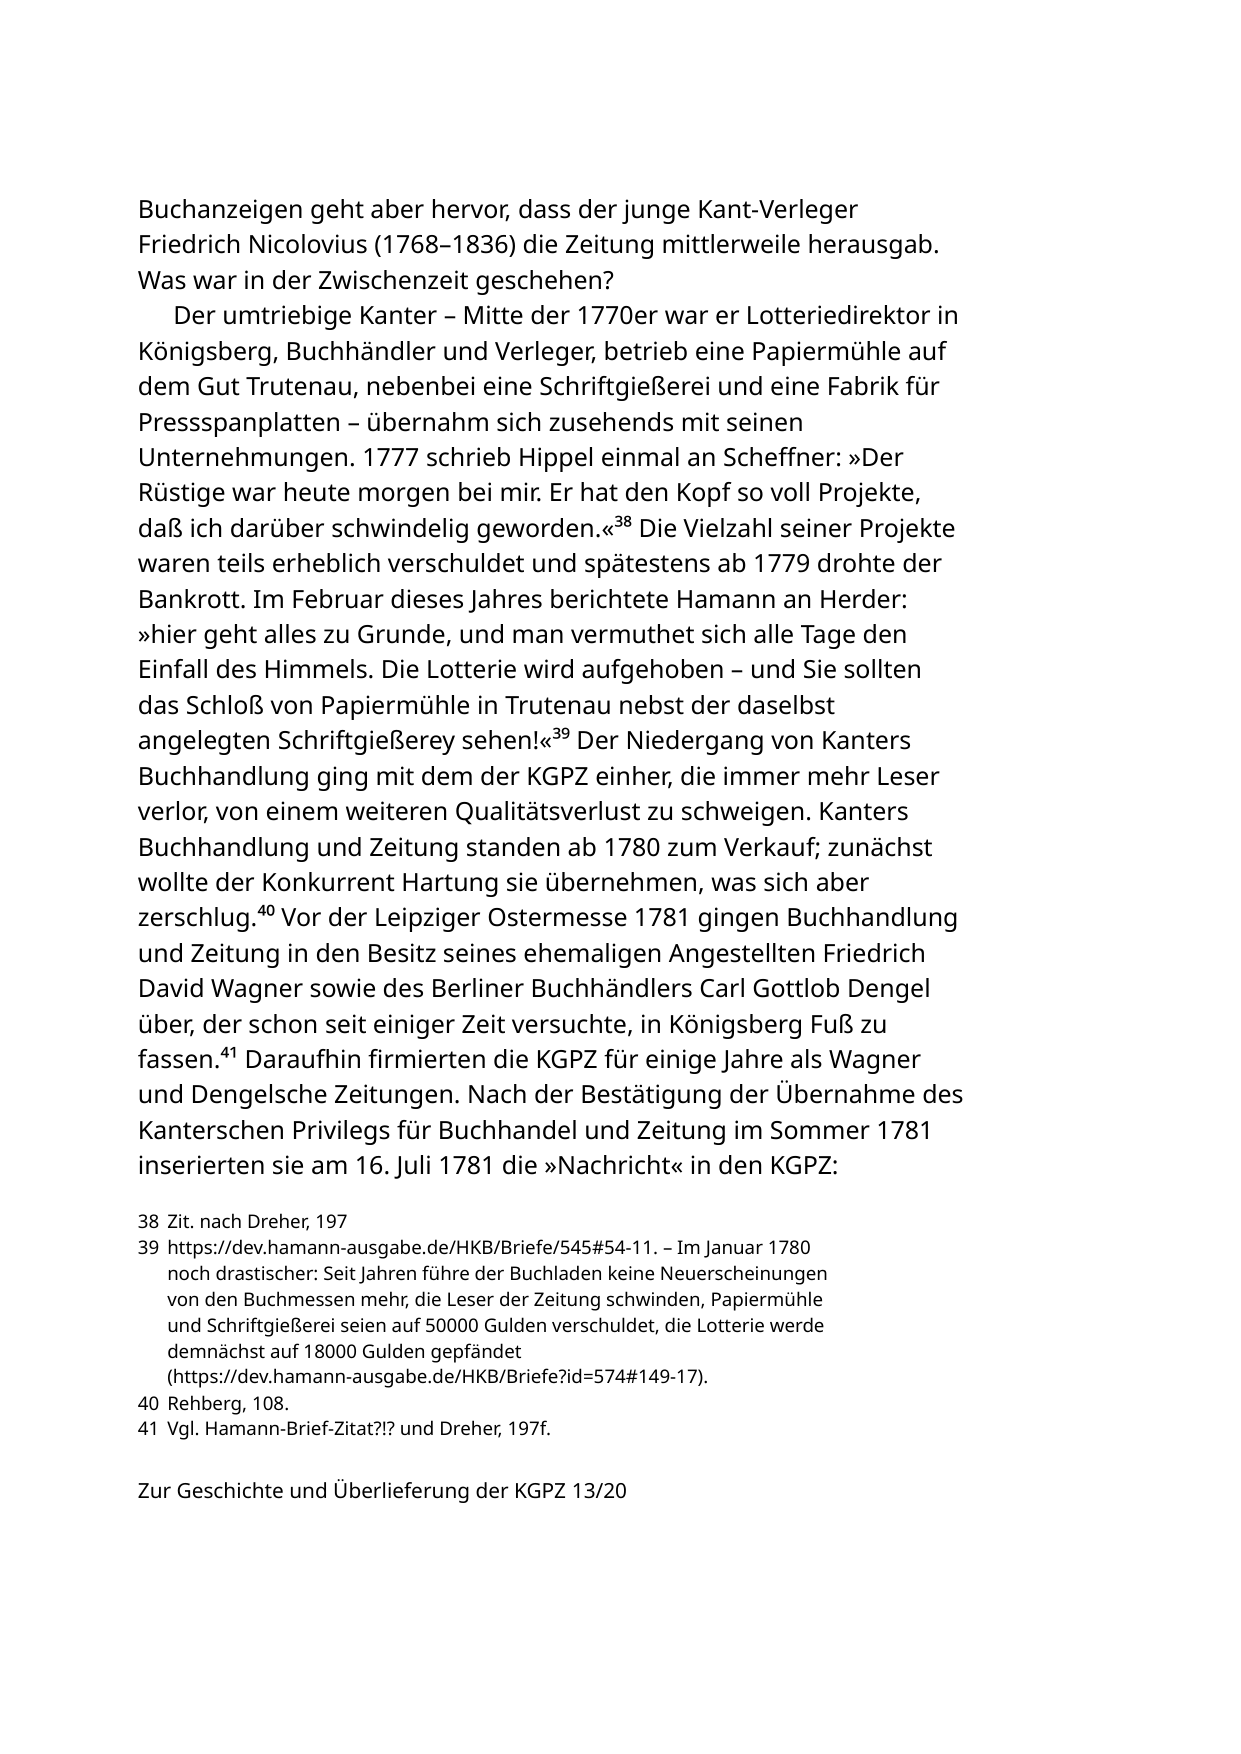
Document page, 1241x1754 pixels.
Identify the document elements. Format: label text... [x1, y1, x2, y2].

text Buchanzeigen geht aber hervor, dass der junge Kant-Verleger Friedrich Nicolovius (1768–1836) die Zeitung mittlerweile herausgab. Was war in der Zwischenzeit geschehen? [138, 190, 964, 296]
text Rehberg, 108. [138, 1389, 846, 1415]
text Vgl. Hamann-Brief-Zitat?!? und Dreher, 197f. [138, 1415, 846, 1441]
text https://dev.hamann-ausgabe.de/HKB/Briefe/545#54-11. – Im Januar 1780 noch drastischer: Seit Jahren führe der Buchladen keine Neuerscheinungen von den Buchmessen mehr, die Leser der Zeitung schwinden, Papiermühle und Schriftgießerei seien auf 50000 Gulden verschuldet, die Lotterie werde demnächst auf 18000 Gulden gepfändet (https://dev.hamann-ausgabe.de/HKB/Briefe?id=574#149-17). [138, 1233, 846, 1389]
text Zit. nach Dreher, 197 [138, 1208, 846, 1233]
text Der umtriebige Kanter – Mitte der 1770er war er Lotteriedirektor in Königsberg, Buchhändler und Verleger, betrieb eine Papiermühle auf dem Gut Trutenau, nebenbei eine Schriftgießerei und eine Fabrik für Pressspanplatten – übernahm sich zusehends mit seinen Unternehmungen. 1777 schrieb Hippel einmal an Scheffner: »Der Rüstige war heute morgen bei mir. Er hat den Kopf so voll Projekte, daß ich darüber schwindelig geworden.« Die Vielzahl seiner Projekte waren teils erheblich verschuldet und spätestens ab 1779 drohte der Bankrott. Im Februar dieses Jahres berichtete Hamann an Herder: »hier geht alles zu Grunde, und man vermuthet sich alle Tage den Einfall des Himmels. Die Lotterie wird aufgehoben – und Sie sollten das Schloß von Papiermühle in Trutenau nebst der daselbst angelegten Schriftgießerey sehen!« Der Niedergang von Kanters Buchhandlung ging mit dem der KGPZ einher, die immer mehr Leser verlor, von einem weiteren Qualitätsverlust zu schweigen. Kanters Buchhandlung und Zeitung standen ab 1780 zum Verkauf; zunächst wollte der Konkurrent Hartung sie übernehmen, was sich aber zerschlug. Vor der Leipziger Ostermesse 1781 gingen Buchhandlung und Zeitung in den Besitz seines ehemaligen Angestellten Friedrich David Wagner sowie des Berliner Buchhändlers Carl Gottlob Dengel über, der schon seit einiger Zeit versuchte, in Königsberg Fuß zu fassen. Daraufhin firmierten die KGPZ für einige Jahre als Wagner und Dengelsche Zeitungen. Nach der Bestätigung der Übernahme des Kanterschen Privilegs für Buchhandel und Zeitung im Sommer 1781 inserierten sie am 16. Juli 1781 die »Nachricht« in den KGPZ: [138, 296, 964, 1182]
